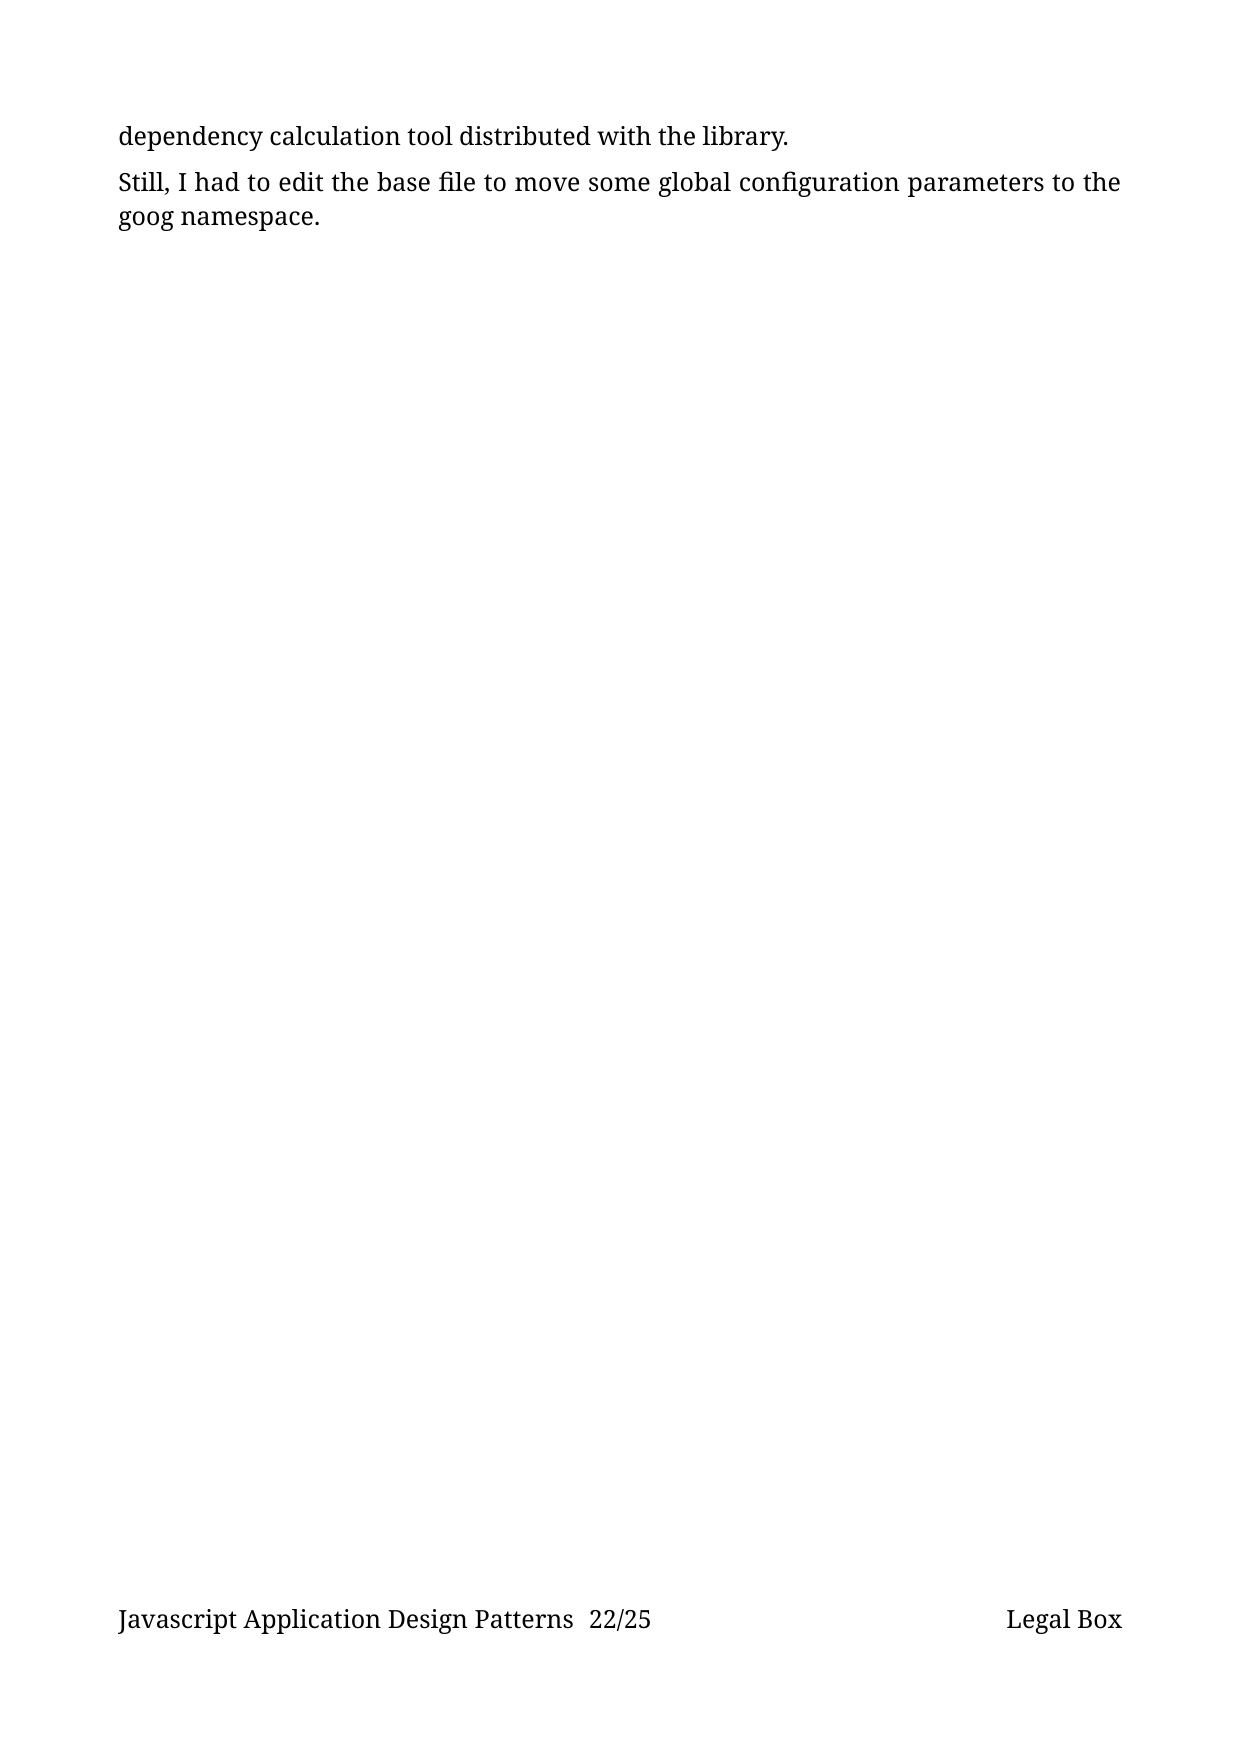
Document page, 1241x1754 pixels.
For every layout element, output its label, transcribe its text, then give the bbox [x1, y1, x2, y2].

text dependency calculation tool distributed with the library. [118, 118, 1122, 152]
text Still, I had to edit the base file to move some global configuration parameters to the goog namespace. [118, 165, 1122, 233]
